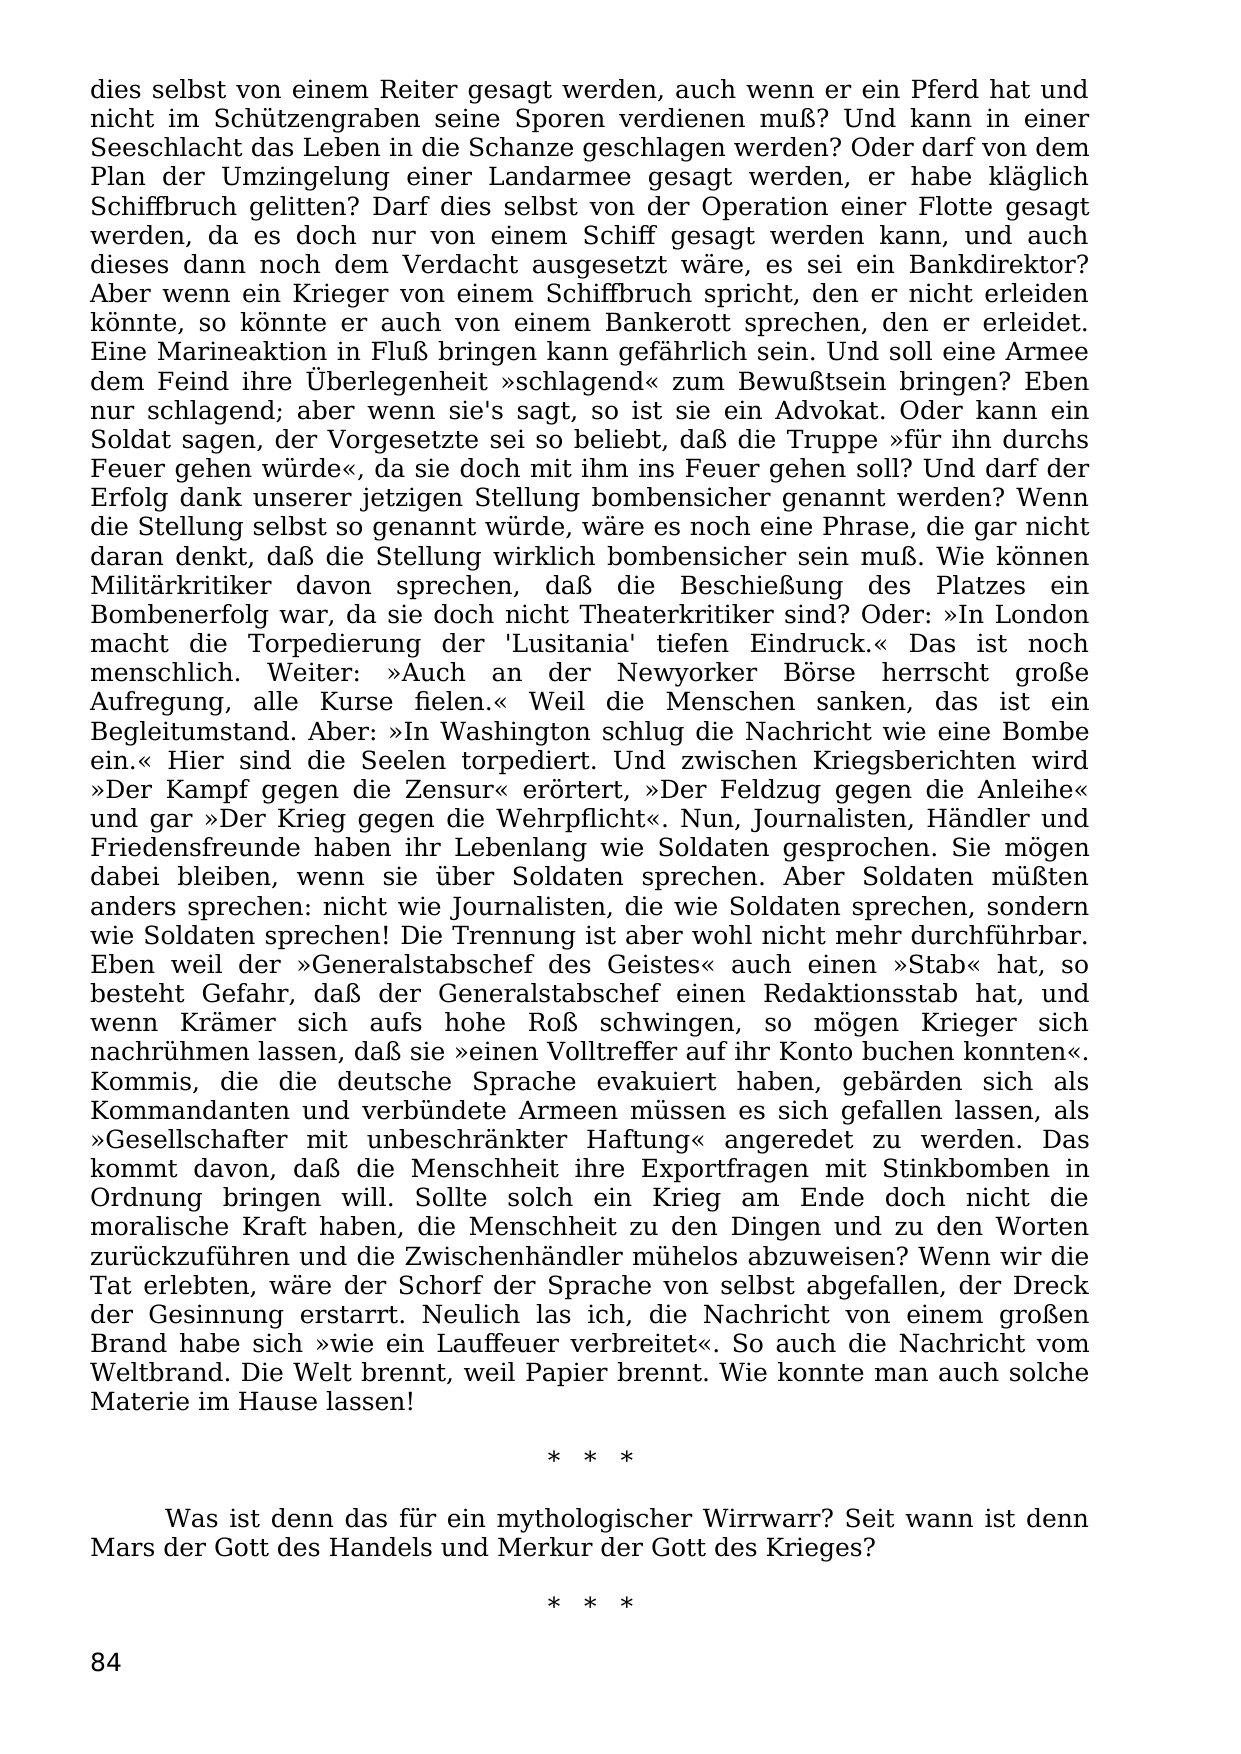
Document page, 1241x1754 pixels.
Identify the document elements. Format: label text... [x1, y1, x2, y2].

text Was ist denn das für ein mythologischer Wirrwarr? Seit wann ist denn Mars der Gott des Handels und Merkur der Gott des Krieges? [90, 1504, 1091, 1562]
text * * * [90, 1446, 1091, 1475]
text * * * [90, 1592, 1091, 1621]
text dies selbst von einem Reiter gesagt werden, auch wenn er ein Pferd hat und nicht im Schützengraben seine Sporen verdienen muß? Und kann in einer Seeschlacht das Leben in die Schanze geschlagen werden? Oder darf von dem Plan der Umzingelung einer Landarmee gesagt werden, er habe kläglich Schiffbruch gelitten? Darf dies selbst von der Operation einer Flotte gesagt werden, da es doch nur von einem Schiff gesagt werden kann, und auch dieses dann noch dem Verdacht ausgesetzt wäre, es sei ein Bankdirektor? Aber wenn ein Krieger von einem Schiffbruch spricht, den er nicht erleiden könnte, so könnte er auch von einem Bankerott sprechen, den er erleidet. Eine Marineaktion in Fluß bringen kann gefährlich sein. Und soll eine Armee dem Feind ihre Überlegenheit »schlagend« zum Bewußtsein bringen? Eben nur schlagend; aber wenn sie's sagt, so ist sie ein Advokat. Oder kann ein Soldat sagen, der Vorgesetzte sei so beliebt, daß die Truppe »für ihn durchs Feuer gehen würde«, da sie doch mit ihm ins Feuer gehen soll? Und darf der Erfolg dank unserer jetzigen Stellung bombensicher genannt werden? Wenn die Stellung selbst so genannt würde, wäre es noch eine Phrase, die gar nicht daran denkt, daß die Stellung wirklich bombensicher sein muß. Wie können Militärkritiker davon sprechen, daß die Beschießung des Platzes ein Bombenerfolg war, da sie doch nicht Theaterkritiker sind? Oder: »In London macht die Torpedierung der 'Lusitania' tiefen Eindruck.« Das ist noch menschlich. Weiter: »Auch an der Newyorker Börse herrscht große Aufregung, alle Kurse fielen.« Weil die Menschen sanken, das ist ein Begleitumstand. Aber: »In Washington schlug die Nachricht wie eine Bombe ein.« Hier sind die Seelen torpediert. Und zwischen Kriegsberichten wird »Der Kampf gegen die Zensur« erörtert, »Der Feldzug gegen die Anleihe« und gar »Der Krieg gegen die Wehrpflicht«. Nun, Journalisten, Händler und Friedensfreunde haben ihr Lebenlang wie Soldaten gesprochen. Sie mögen dabei bleiben, wenn sie über Soldaten sprechen. Aber Soldaten müßten anders sprechen: nicht wie Journalisten, die wie Soldaten sprechen, sondern wie Soldaten sprechen! Die Trennung ist aber wohl nicht mehr durchführbar. Eben weil der »Generalstabschef des Geistes« auch einen »Stab« hat, so besteht Gefahr, daß der Generalstabschef einen Redaktionsstab hat, und wenn Krämer sich aufs hohe Roß schwingen, so mögen Krieger sich nachrühmen lassen, daß sie »einen Volltreffer auf ihr Konto buchen konnten«. Kommis, die die deutsche Sprache evakuiert haben, gebärden sich als Kommandanten und verbündete Armeen müssen es sich gefallen lassen, als »Gesellschafter mit unbeschränkter Haftung« angeredet zu werden. Das kommt davon, daß die Menschheit ihre Exportfragen mit Stinkbomben in Ordnung bringen will. Sollte solch ein Krieg am Ende doch nicht die moralische Kraft haben, die Menschheit zu den Dingen und zu den Worten zurückzuführen und die Zwischenhändler mühelos abzuweisen? Wenn wir die Tat erlebten, wäre der Schorf der Sprache von selbst abgefallen, der Dreck der Gesinnung erstarrt. Neulich las ich, die Nachricht von einem großen Brand habe sich »wie ein Lauffeuer verbreitet«. So auch die Nachricht vom Weltbrand. Die Welt brennt, weil Papier brennt. Wie konnte man auch solche Materie im Hause lassen! [90, 75, 1091, 1417]
